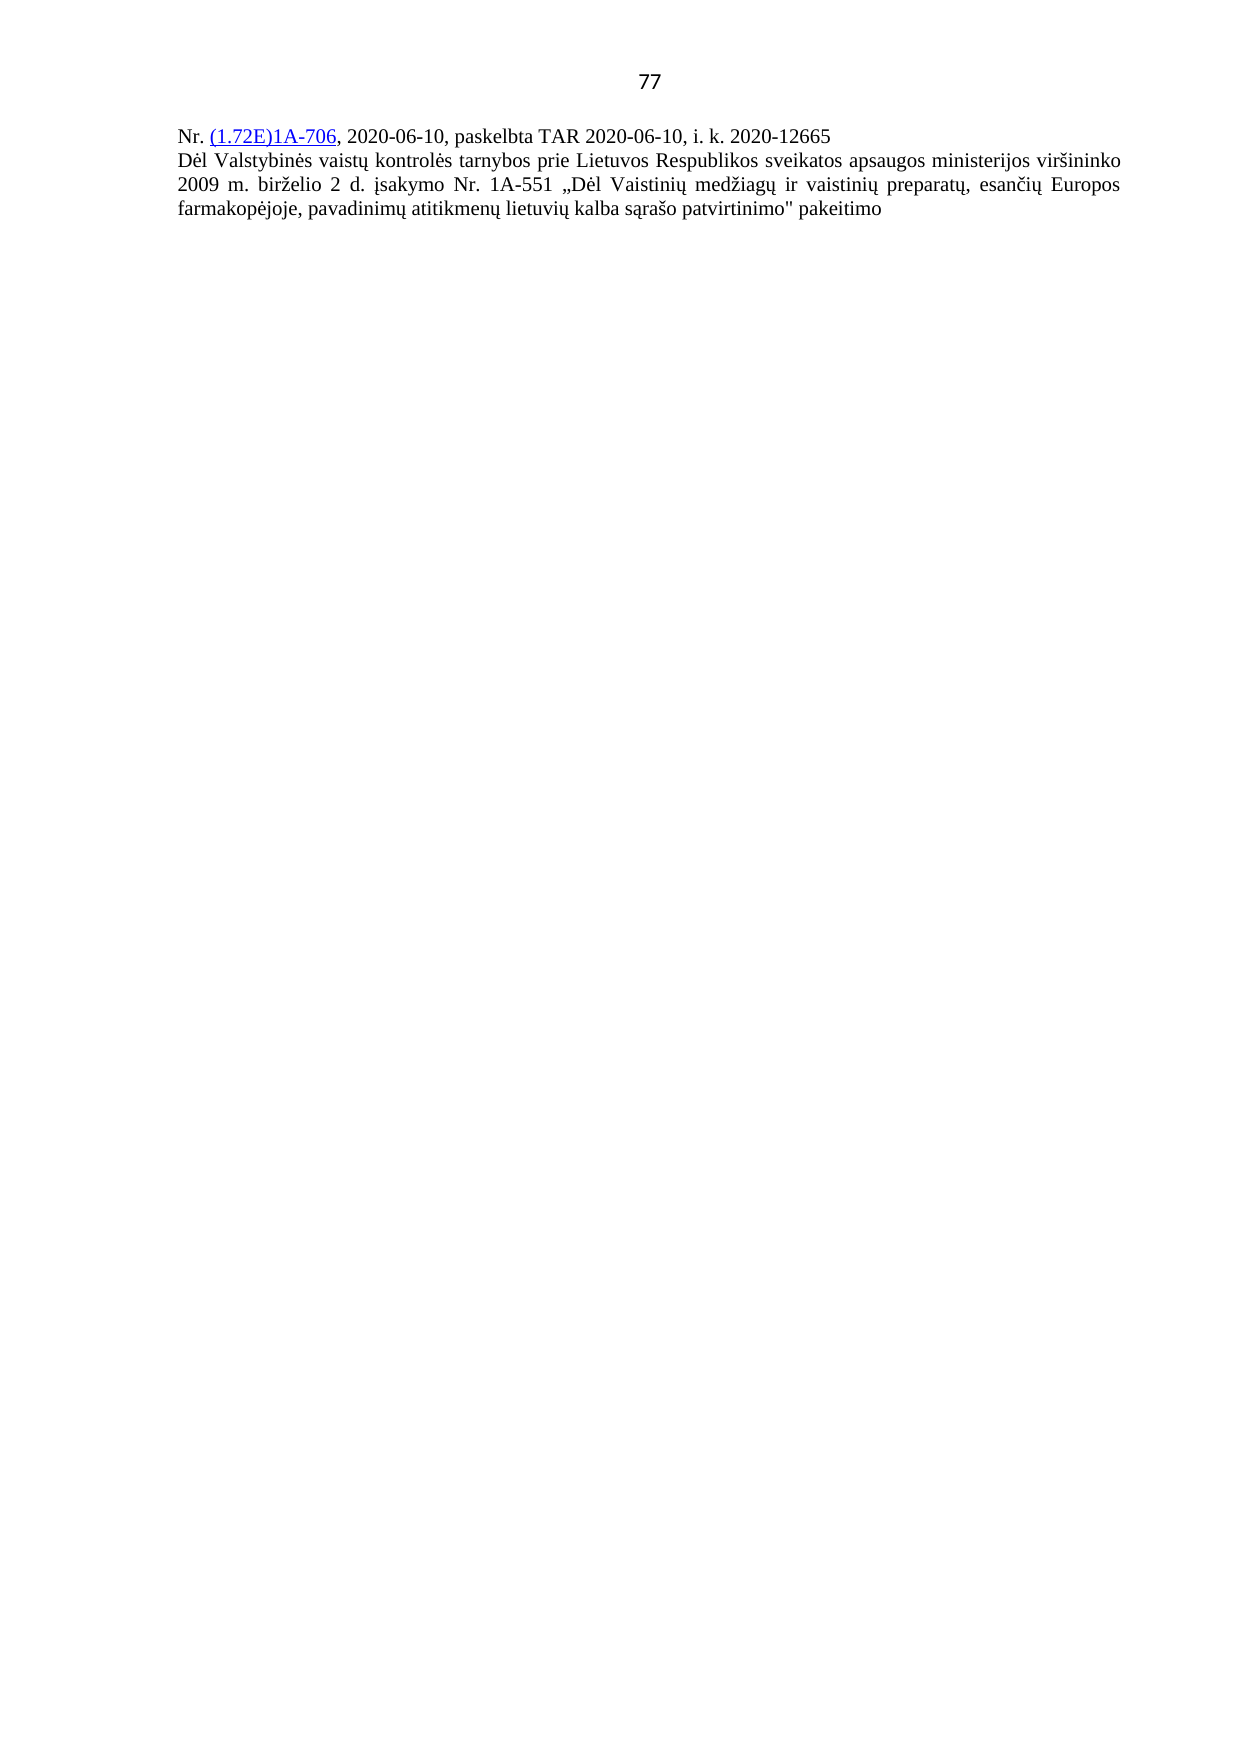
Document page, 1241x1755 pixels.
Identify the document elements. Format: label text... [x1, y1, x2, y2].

text Dėl Valstybinės vaistų kontrolės tarnybos prie Lietuvos Respublikos sveikatos apsaugos ministerijos viršininko 2009 m. birželio 2 d. įsakymo Nr. 1A-551 „Dėl Vaistinių medžiagų ir vaistinių preparatų, esančių Europos farmakopėjoje, pavadinimų atitikmenų lietuvių kalba sąrašo patvirtinimo" pakeitimo [177, 148, 1122, 220]
text Nr. (1.72E)1A-706, 2020-06-10, paskelbta TAR 2020-06-10, i. k. 2020-12665 [177, 124, 1122, 148]
